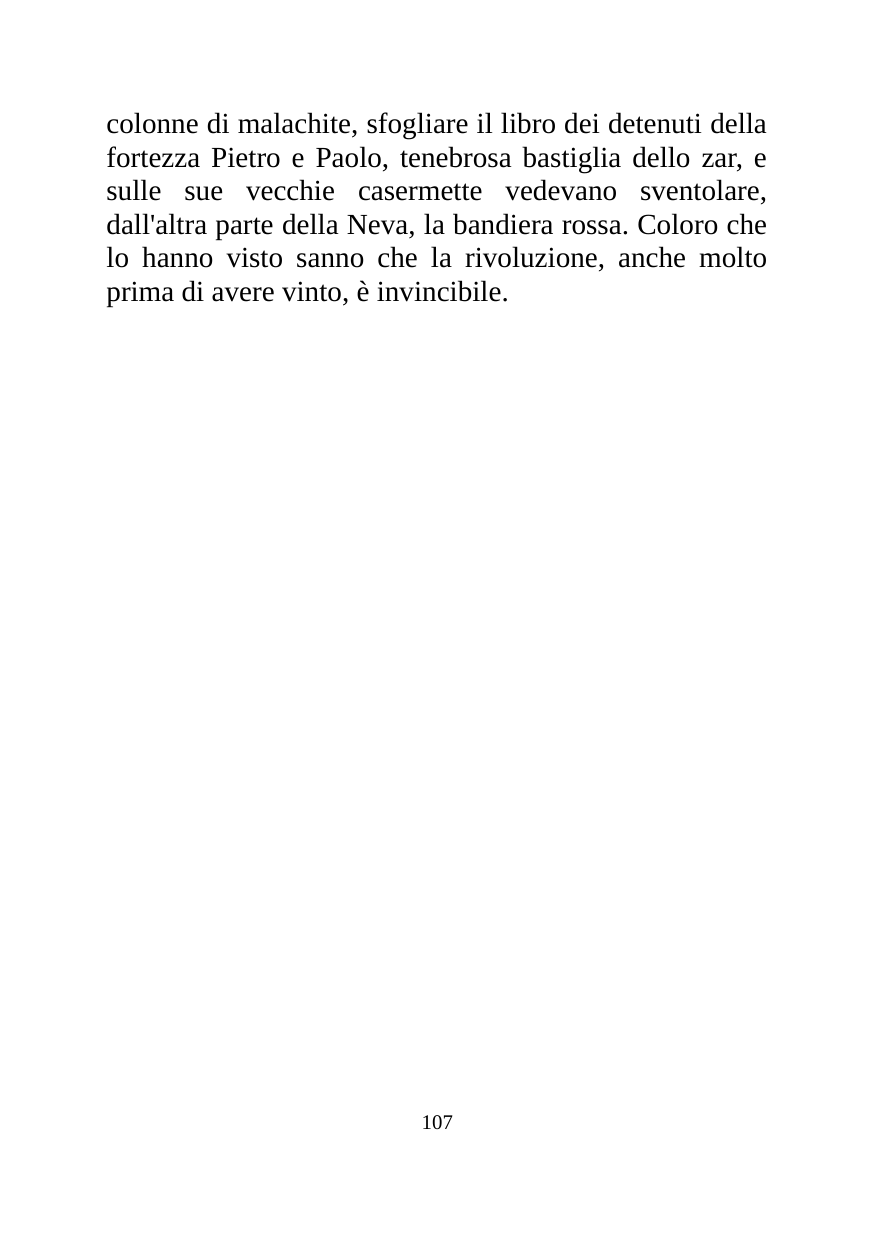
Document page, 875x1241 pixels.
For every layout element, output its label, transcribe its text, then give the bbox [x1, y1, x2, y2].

text colonne di malachite, sfogliare il libro dei detenuti della fortezza Pietro e Paolo, tenebrosa bastiglia dello zar, e sulle sue vecchie casermette vedevano sventolare, dall'altra parte della Neva, la bandiera rossa. Coloro che lo hanno visto sanno che la rivoluzione, anche molto prima di avere vinto, è invincibile. [106, 106, 768, 307]
